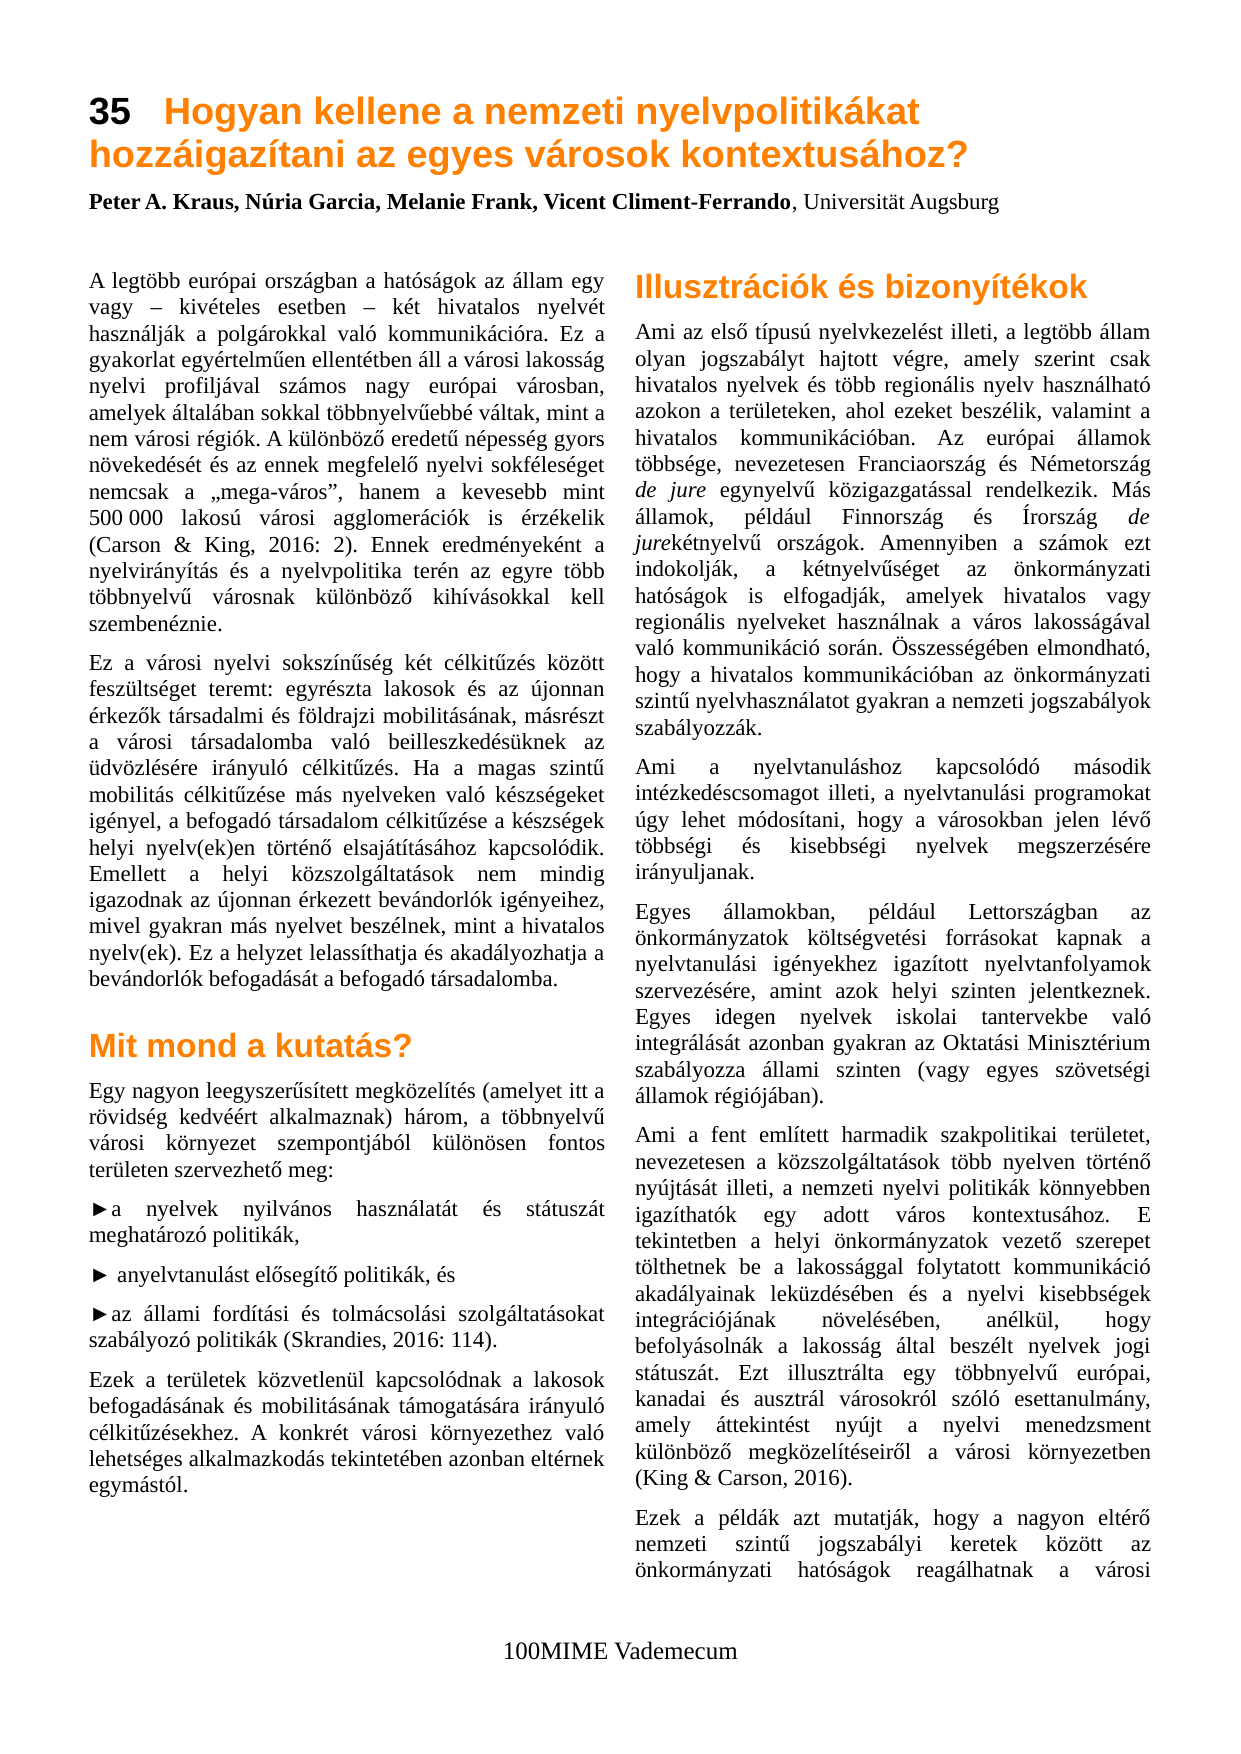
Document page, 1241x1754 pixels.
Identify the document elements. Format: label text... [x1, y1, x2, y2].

text Egy nagyon leegyszerűsített megközelítés (amelyet itt a rövidség kedvéért alkalmaznak) három, a többnyelvű városi környezet szempontjából különösen fontos területen szervezhető meg: [88, 1077, 605, 1182]
text ► anyelvtanulást elősegítő politikák, és [88, 1261, 605, 1287]
text Ami az első típusú nyelvkezelést illeti, a legtöbb állam olyan jogszabályt hajtott végre, amely szerint csak hivatalos nyelvek és több regionális nyelv használható azokon a területeken, ahol ezeket beszélik, valamint a hivatalos kommunikációban. Az európai államok többsége, nevezetesen Franciaország és Németország de jure egynyelvű közigazgatással rendelkezik. Más államok, például Finnország és Írország de jurekétnyelvű országok. Amennyiben a számok ezt indokolják, a kétnyelvűséget az önkormányzati hatóságok is elfogadják, amelyek hivatalos vagy regionális nyelveket használnak a város lakosságával való kommunikáció során. Összességében elmondható, hogy a hivatalos kommunikációban az önkormányzati szintű nyelvhasználatot gyakran a nemzeti jogszabályok szabályozzák. [635, 318, 1152, 740]
text Ami a nyelvtanuláshoz kapcsolódó második intézkedéscsomagot illeti, a nyelvtanulási programokat úgy lehet módosítani, hogy a városokban jelen lévő többségi és kisebbségi nyelvek megszerzésére irányuljanak. [635, 753, 1152, 885]
text A legtöbb európai országban a hatóságok az állam egy vagy – kivételes esetben – két hivatalos nyelvét használják a polgárokkal való kommunikációra. Ez a gyakorlat egyértelműen ellentétben áll a városi lakosság nyelvi profiljával számos nagy európai városban, amelyek általában sokkal többnyelvűebbé váltak, mint a nem városi régiók. A különböző eredetű népesség gyors növekedését és az ennek megfelelő nyelvi sokféleséget nemcsak a „mega-város”, hanem a kevesebb mint 500 000 lakosú városi agglomerációk is érzékelik (Carson & King, 2016: 2). Ennek eredményeként a nyelvirányítás és a nyelvpolitika terén az egyre több többnyelvű városnak különböző kihívásokkal kell szembenéznie. [88, 267, 605, 636]
text Ezek a területek közvetlenül kapcsolódnak a lakosok befogadásának és mobilitásának támogatására irányuló célkitűzésekhez. A konkrét városi környezethez való lehetséges alkalmazkodás tekintetében azonban eltérnek egymástól. [88, 1366, 605, 1498]
subtitle Mit mond a kutatás? [88, 1026, 605, 1064]
text ►az állami fordítási és tolmácsolási szolgáltatásokat szabályozó politikák (Skrandies, 2016: 114). [88, 1300, 605, 1353]
subtitle Illusztrációk és bizonyítékok [635, 267, 1152, 306]
text Ez a városi nyelvi sokszínűség két célkitűzés között feszültséget teremt: egyrészta lakosok és az újonnan érkezők társadalmi és földrajzi mobilitásának, másrészt a városi társadalomba való beilleszkedésüknek az üdvözlésére irányuló célkitűzés. Ha a magas szintű mobilitás célkitűzése más nyelveken való készségeket igényel, a befogadó társadalom célkitűzése a készségek helyi nyelv(ek)en történő elsajátításához kapcsolódik. Emellett a helyi közszolgáltatások nem mindig igazodnak az újonnan érkezett bevándorlók igényeihez, mivel gyakran más nyelvet beszélnek, mint a hivatalos nyelv(ek). Ez a helyzet lelassíthatja és akadályozhatja a bevándorlók befogadását a befogadó társadalomba. [88, 649, 605, 992]
text Ami a fent említett harmadik szakpolitikai területet, nevezetesen a közszolgáltatások több nyelven történő nyújtását illeti, a nemzeti nyelvi politikák könnyebben igazíthatók egy adott város kontextusához. E tekintetben a helyi önkormányzatok vezető szerepet tölthetnek be a lakossággal folytatott kommunikáció akadályainak leküzdésében és a nyelvi kisebbségek integrációjának növelésében, anélkül, hogy befolyásolnák a lakosság által beszélt nyelvek jogi státuszát. Ezt illusztrálta egy többnyelvű európai, kanadai és ausztrál városokról szóló esettanulmány, amely áttekintést nyújt a nyelvi menedzsment különböző megközelítéseiről a városi környezetben (King & Carson, 2016). [635, 1122, 1152, 1491]
subtitle Hogyan kellene a nemzeti nyelvpolitikákat hozzáigazítani az egyes városok kontextusához? [88, 88, 1152, 176]
text ►a nyelvek nyilvános használatát és státuszát meghatározó politikák, [88, 1195, 605, 1248]
text Ezek a példák azt mutatják, hogy a nagyon eltérő nemzeti szintű jogszabályi keretek között az önkormányzati hatóságok reagálhatnak a városi [635, 1503, 1152, 1583]
text Peter A. Kraus, Núria Garcia, Melanie Frank, Vicent Climent-Ferrando, Universität Augsburg [88, 188, 1152, 215]
text Egyes államokban, például Lettországban az önkormányzatok költségvetési forrásokat kapnak a nyelvtanulási igényekhez igazított nyelvtanfolyamok szervezésére, amint azok helyi szinten jelentkeznek. Egyes idegen nyelvek iskolai tantervekbe való integrálását azonban gyakran az Oktatási Minisztérium szabályozza állami szinten (vagy egyes szövetségi államok régiójában). [635, 898, 1152, 1108]
